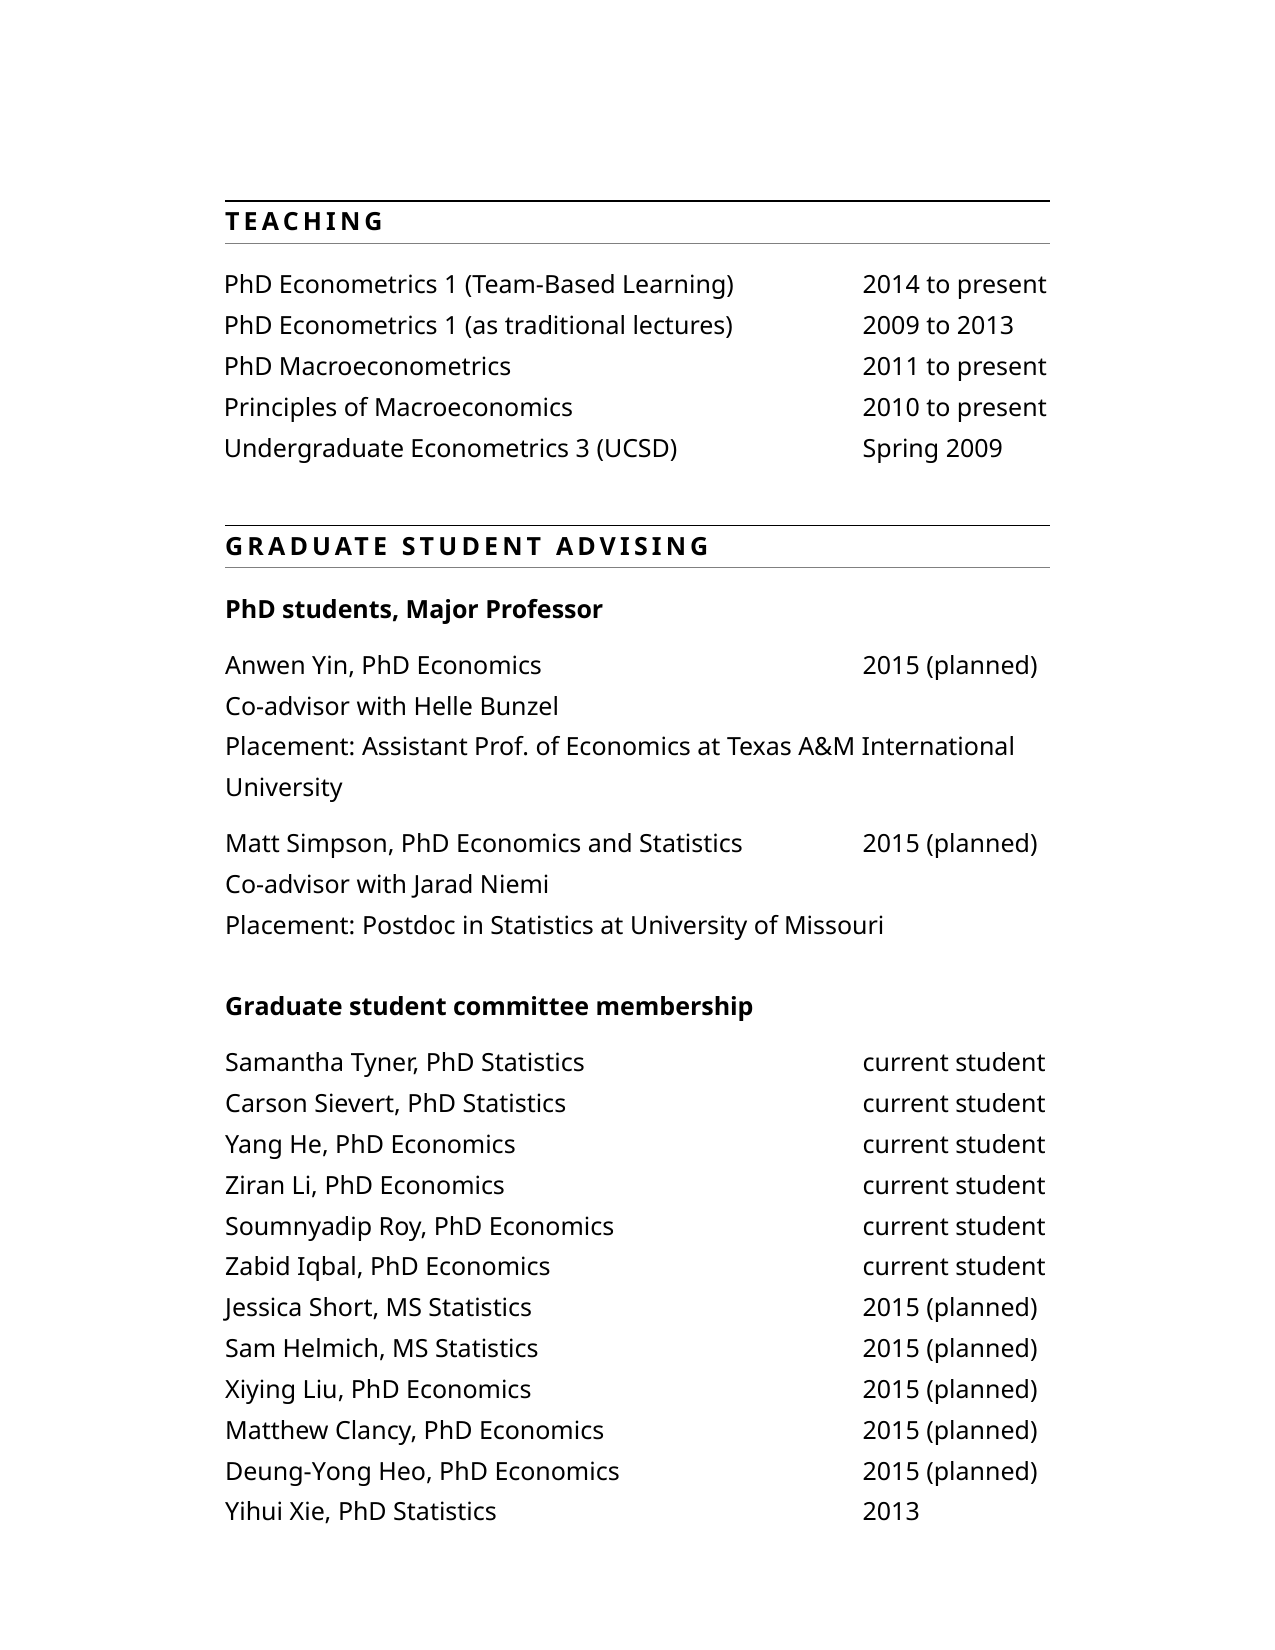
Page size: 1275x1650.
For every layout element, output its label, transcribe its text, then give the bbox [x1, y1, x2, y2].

text Placement: Assistant Prof. of Economics at Texas A&M International University [225, 729, 1050, 804]
text Yang He, PhD Economics current student [225, 1126, 1050, 1161]
text PhD Econometrics 1 (as traditional lectures) 2009 to 2013 [223, 308, 1050, 342]
text Xiying Liu, PhD Economics 2015 (planned) [225, 1371, 1050, 1406]
text Samantha Tyner, PhD Statistics current student [225, 1045, 1050, 1079]
text Co-advisor with Helle Bunzel [225, 688, 1050, 722]
text PhD Econometrics 1 (Team-Based Learning) 2014 to present [223, 267, 1050, 301]
text Yihui Xie, PhD Statistics 2013 [225, 1494, 1050, 1528]
text Sam Helmich, MS Statistics 2015 (planned) [225, 1331, 1050, 1365]
text Anwen Yin, PhD Economics 2015 (planned) [225, 647, 1050, 681]
text Soumnyadip Roy, PhD Economics current student [225, 1208, 1050, 1242]
text TEACHING [225, 202, 1050, 243]
text Co-advisor with Jarad Niemi [225, 866, 1050, 901]
text PhD Macroeconometrics 2011 to present [223, 349, 1050, 383]
text Matt Simpson, PhD Economics and Statistics 2015 (planned) [225, 826, 1050, 860]
text Placement: Postdoc in Statistics at University of Missouri [225, 907, 1050, 941]
text Matthew Clancy, PhD Economics 2015 (planned) [225, 1412, 1050, 1446]
text Zabid Iqbal, PhD Economics current student [225, 1249, 1050, 1283]
text Graduate student committee membership [206, 989, 1050, 1023]
text Principles of Macroeconomics 2010 to present [223, 389, 1050, 423]
text PhD students, Major Professor [206, 591, 1050, 626]
text Jessica Short, MS Statistics 2015 (planned) [225, 1290, 1050, 1324]
text Carson Sievert, PhD Statistics current student [225, 1086, 1050, 1120]
text Ziran Li, PhD Economics current student [225, 1167, 1050, 1201]
text GRADUATE STUDENT ADVISING [225, 526, 1050, 567]
text Deung-Yong Heo, PhD Economics 2015 (planned) [225, 1453, 1050, 1487]
text Undergraduate Econometrics 3 (UCSD) Spring 2009 [223, 430, 1050, 464]
